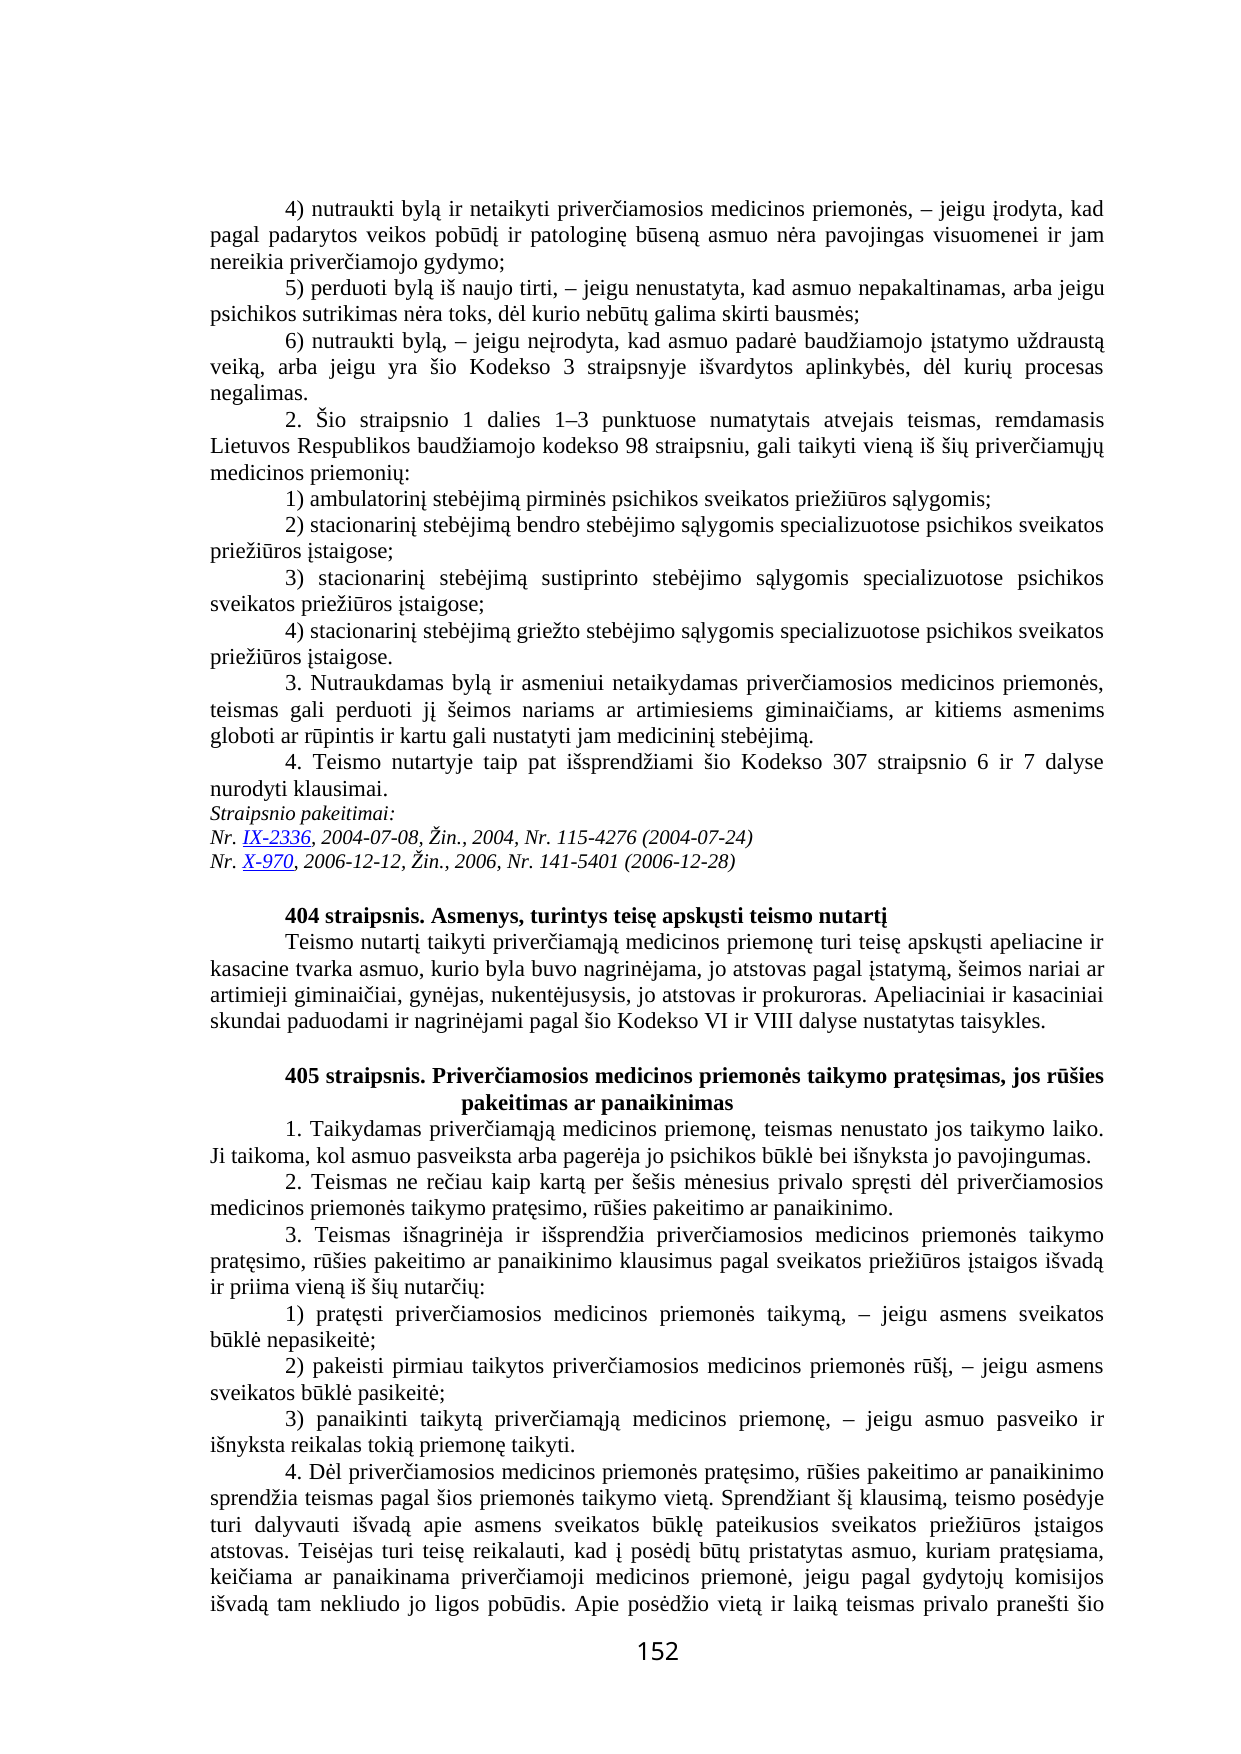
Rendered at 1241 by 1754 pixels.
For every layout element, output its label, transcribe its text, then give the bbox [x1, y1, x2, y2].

text 405 straipsnis. Priverčiamosios medicinos priemonės taikymo pratęsimas, jos rūšies pakeitimas ar panaikinimas [285, 1063, 1106, 1115]
text 2. Šio straipsnio 1 dalies 1–3 punktuose numatytais atvejais teismas, remdamasis Lietuvos Respublikos baudžiamojo kodekso 98 straipsniu, gali taikyti vieną iš šių priverčiamųjų medicinos priemonių: [210, 406, 1106, 485]
text 4) nutraukti bylą ir netaikyti priverčiamosios medicinos priemonės, – jeigu įrodyta, kad pagal padarytos veikos pobūdį ir patologinę būseną asmuo nėra pavojingas visuomenei ir jam nereikia priverčiamojo gydymo; [210, 195, 1106, 274]
text 3. Nutraukdamas bylą ir asmeniui netaikydamas priverčiamosios medicinos priemonės, teismas gali perduoti jį šeimos nariams ar artimiesiems giminaičiams, ar kitiems asmenims globoti ar rūpintis ir kartu gali nustatyti jam medicininį stebėjimą. [210, 669, 1106, 748]
text Nr. X-970, 2006-12-12, Žin., 2006, Nr. 141-5401 (2006-12-28) [210, 849, 1106, 873]
text 3. Teismas išnagrinėja ir išsprendžia priverčiamosios medicinos priemonės taikymo pratęsimo, rūšies pakeitimo ar panaikinimo klausimus pagal sveikatos priežiūros įstaigos išvadą ir priima vieną iš šių nutarčių: [210, 1221, 1106, 1300]
text 4) stacionarinį stebėjimą griežto stebėjimo sąlygomis specializuotose psichikos sveikatos priežiūros įstaigose. [210, 617, 1106, 669]
text 4. Dėl priverčiamosios medicinos priemonės pratęsimo, rūšies pakeitimo ar panaikinimo sprendžia teismas pagal šios priemonės taikymo vietą. Sprendžiant šį klausimą, teismo posėdyje turi dalyvauti išvadą apie asmens sveikatos būklę pateikusios sveikatos priežiūros įstaigos atstovas. Teisėjas turi teisę reikalauti, kad į posėdį būtų pristatytas asmuo, kuriam pratęsiama, keičiama ar panaikinama priverčiamoji medicinos priemonė, jeigu pagal gydytojų komisijos išvadą tam nekliudo jo ligos pobūdis. Apie posėdžio vietą ir laiką teismas privalo pranešti šio [210, 1458, 1106, 1616]
text Nr. IX-2336, 2004-07-08, Žin., 2004, Nr. 115-4276 (2004-07-24) [210, 825, 1106, 849]
text 1) ambulatorinį stebėjimą pirminės psichikos sveikatos priežiūros sąlygomis; [210, 485, 1106, 511]
text 4. Teismo nutartyje taip pat išsprendžiami šio Kodekso 307 straipsnio 6 ir 7 dalyse nurodyti klausimai. [210, 748, 1106, 801]
text 3) stacionarinį stebėjimą sustiprinto stebėjimo sąlygomis specializuotose psichikos sveikatos priežiūros įstaigose; [210, 564, 1106, 617]
text 5) perduoti bylą iš naujo tirti, – jeigu nenustatyta, kad asmuo nepakaltinamas, arba jeigu psichikos sutrikimas nėra toks, dėl kurio nebūtų galima skirti bausmės; [210, 274, 1106, 327]
text 6) nutraukti bylą, – jeigu neįrodyta, kad asmuo padarė baudžiamojo įstatymo uždraustą veiką, arba jeigu yra šio Kodekso 3 straipsnyje išvardytos aplinkybės, dėl kurių procesas negalimas. [210, 327, 1106, 406]
text Teismo nutartį taikyti priverčiamąją medicinos priemonę turi teisę apskųsti apeliacine ir kasacine tvarka asmuo, kurio byla buvo nagrinėjama, jo atstovas pagal įstatymą, šeimos nariai ar artimieji giminaičiai, gynėjas, nukentėjusysis, jo atstovas ir prokuroras. Apeliaciniai ir kasaciniai skundai paduodami ir nagrinėjami pagal šio Kodekso VI ir VIII dalyse nustatytas taisykles. [210, 928, 1106, 1034]
text 404 straipsnis. Asmenys, turintys teisę apskųsti teismo nutartį [210, 902, 1106, 928]
text 2) pakeisti pirmiau taikytos priverčiamosios medicinos priemonės rūšį, – jeigu asmens sveikatos būklė pasikeitė; [210, 1352, 1106, 1405]
text Straipsnio pakeitimai: [210, 801, 1106, 825]
text 3) panaikinti taikytą priverčiamąją medicinos priemonę, – jeigu asmuo pasveiko ir išnyksta reikalas tokią priemonę taikyti. [210, 1405, 1106, 1458]
text 1) pratęsti priverčiamosios medicinos priemonės taikymą, – jeigu asmens sveikatos būklė nepasikeitė; [210, 1300, 1106, 1352]
text 2) stacionarinį stebėjimą bendro stebėjimo sąlygomis specializuotose psichikos sveikatos priežiūros įstaigose; [210, 511, 1106, 564]
text 1. Taikydamas priverčiamąją medicinos priemonę, teismas nenustato jos taikymo laiko. Ji taikoma, kol asmuo pasveiksta arba pagerėja jo psichikos būklė bei išnyksta jo pavojingumas. [210, 1115, 1106, 1168]
text 2. Teismas ne rečiau kaip kartą per šešis mėnesius privalo spręsti dėl priverčiamosios medicinos priemonės taikymo pratęsimo, rūšies pakeitimo ar panaikinimo. [210, 1168, 1106, 1221]
